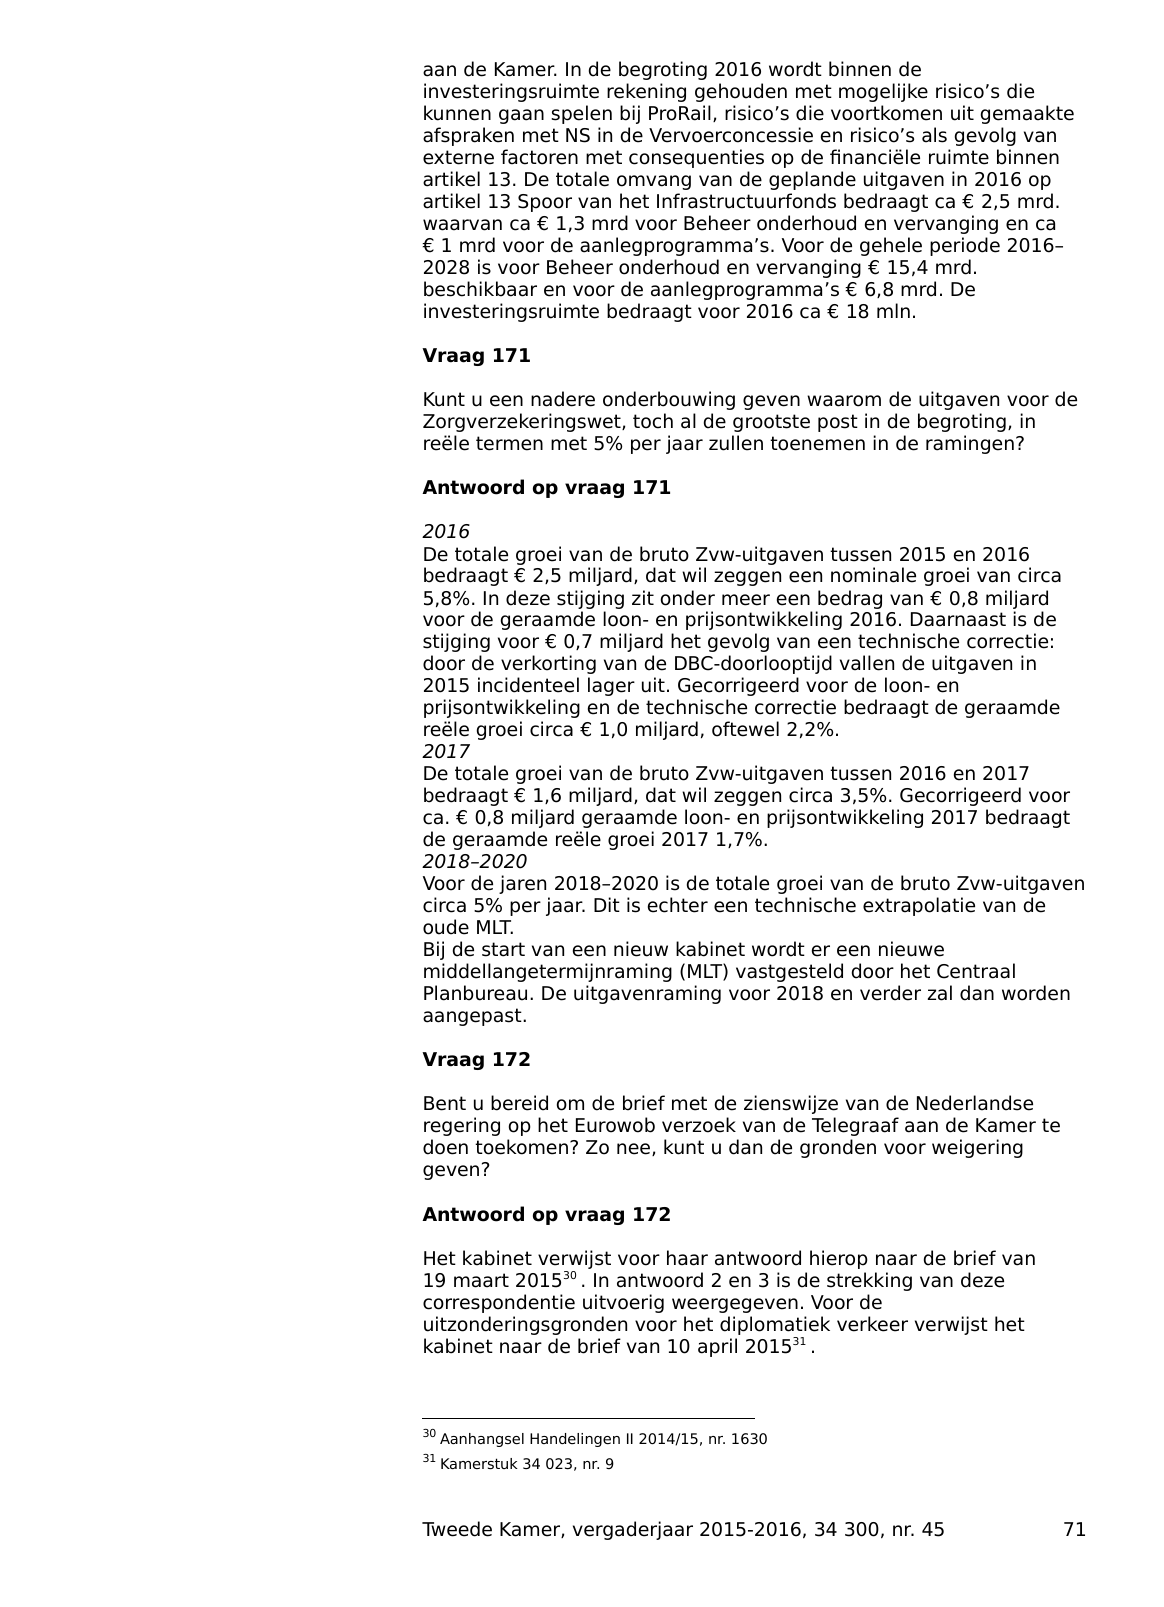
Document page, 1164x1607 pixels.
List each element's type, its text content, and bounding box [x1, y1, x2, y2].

text Het kabinet verwijst voor haar antwoord hierop naar de brief van 19 maart 2015. In antwoord 2 en 3 is de strekking van deze correspondentie uitvoerig weergegeven. Voor de uitzonderingsgronden voor het diplomatiek verkeer verwijst het kabinet naar de brief van 10 april 2015. [422, 1248, 1087, 1357]
subtitle Antwoord op vraag 172 [422, 1203, 1087, 1225]
text aan de Kamer. In de begroting 2016 wordt binnen de investeringsruimte rekening gehouden met mogelijke risico’s die kunnen gaan spelen bij ProRail, risico’s die voortkomen uit gemaakte afspraken met NS in de Vervoerconcessie en risico’s als gevolg van externe factoren met consequenties op de financiële ruimte binnen artikel 13. De totale omvang van de geplande uitgaven in 2016 op artikel 13 Spoor van het Infrastructuurfonds bedraagt ca € 2,5 mrd. waarvan ca € 1,3 mrd voor Beheer onderhoud en vervanging en ca € 1 mrd voor de aanlegprogramma’s. Voor de gehele periode 2016–2028 is voor Beheer onderhoud en vervanging € 15,4 mrd. beschikbaar en voor de aanlegprogramma’s € 6,8 mrd. De investeringsruimte bedraagt voor 2016 ca € 18 mln. [422, 59, 1087, 323]
text Voor de jaren 2018–2020 is de totale groei van de bruto Zvw-uitgaven circa 5% per jaar. Dit is echter een technische extrapolatie van de oude MLT. [422, 873, 1087, 939]
text 2017 [422, 741, 1087, 763]
text De totale groei van de bruto Zvw-uitgaven tussen 2015 en 2016 bedraagt € 2,5 miljard, dat wil zeggen een nominale groei van circa 5,8%. In deze stijging zit onder meer een bedrag van € 0,8 miljard voor de geraamde loon- en prijsontwikkeling 2016. Daarnaast is de stijging voor € 0,7 miljard het gevolg van een technische correctie: door de verkorting van de DBC-doorlooptijd vallen de uitgaven in 2015 incidenteel lager uit. Gecorrigeerd voor de loon- en prijsontwikkeling en de technische correctie bedraagt de geraamde reële groei circa € 1,0 miljard, oftewel 2,2%. [422, 543, 1087, 741]
text Kunt u een nadere onderbouwing geven waarom de uitgaven voor de Zorgverzekeringswet, toch al de grootste post in de begroting, in reële termen met 5% per jaar zullen toenemen in de ramingen? [422, 389, 1087, 455]
text Kamerstuk 34 023, nr. 9 [422, 1452, 1087, 1474]
text 2018–2020 [422, 851, 1087, 873]
text Aanhangsel Handelingen II 2014/15, nr. 1630 [422, 1427, 1087, 1449]
text Bij de start van een nieuw kabinet wordt er een nieuwe middellangetermijnraming (MLT) vastgesteld door het Centraal Planbureau. De uitgavenraming voor 2018 en verder zal dan worden aangepast. [422, 939, 1087, 1027]
text Bent u bereid om de brief met de zienswijze van de Nederlandse regering op het Eurowob verzoek van de Telegraaf aan de Kamer te doen toekomen? Zo nee, kunt u dan de gronden voor weigering geven? [422, 1093, 1087, 1181]
subtitle Vraag 172 [422, 1049, 1087, 1071]
subtitle Antwoord op vraag 171 [422, 477, 1087, 499]
subtitle Vraag 171 [422, 345, 1087, 367]
text 2016 [422, 521, 1087, 543]
text De totale groei van de bruto Zvw-uitgaven tussen 2016 en 2017 bedraagt € 1,6 miljard, dat wil zeggen circa 3,5%. Gecorrigeerd voor ca. € 0,8 miljard geraamde loon- en prijsontwikkeling 2017 bedraagt de geraamde reële groei 2017 1,7%. [422, 763, 1087, 851]
